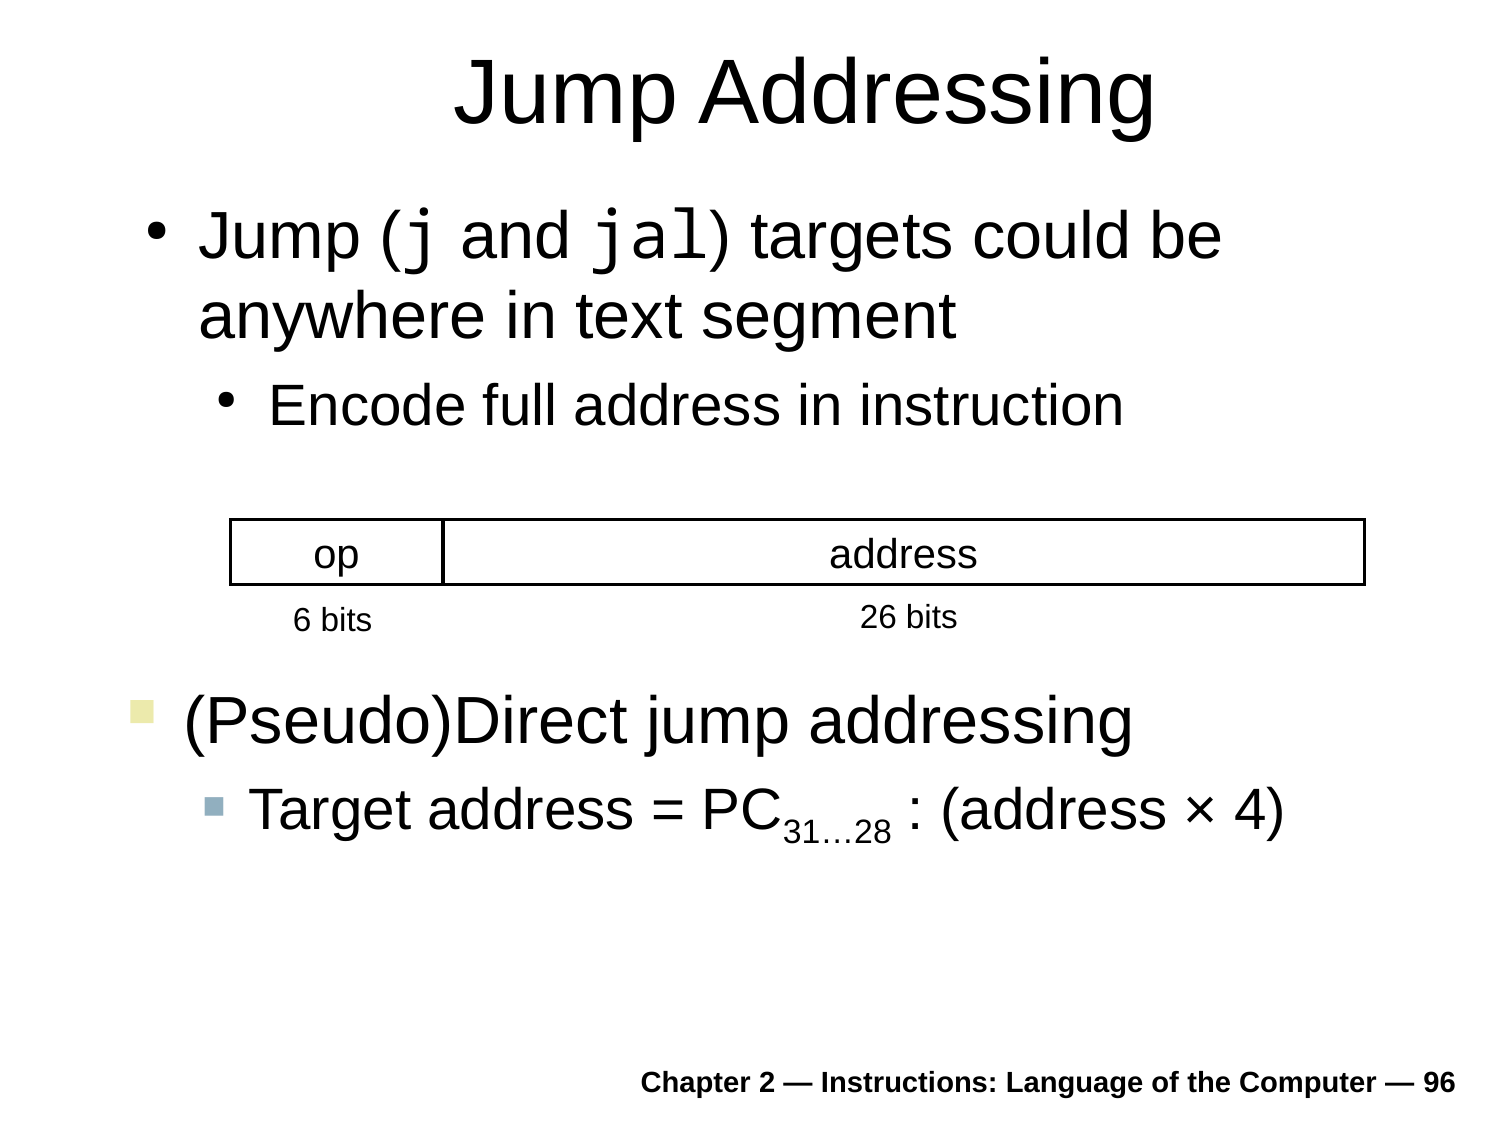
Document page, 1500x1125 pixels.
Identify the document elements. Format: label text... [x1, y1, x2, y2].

text_box 6 bits [278, 590, 388, 647]
text_box Chapter 2 — Instructions: Language of the Computer — <number> [277, 1046, 1471, 1106]
text_box op [230, 519, 442, 585]
text_box 26 bits [845, 587, 973, 643]
text_box address [442, 519, 1365, 585]
title Jump Addressing [112, 23, 1468, 149]
list Jump (j and jal) targets could be anywhere in text segment Encode full address in instruction [112, 184, 1469, 487]
text_box (Pseudo)Direct jump addressing Target address = PC31…28 : (address × 4) [112, 668, 1388, 945]
